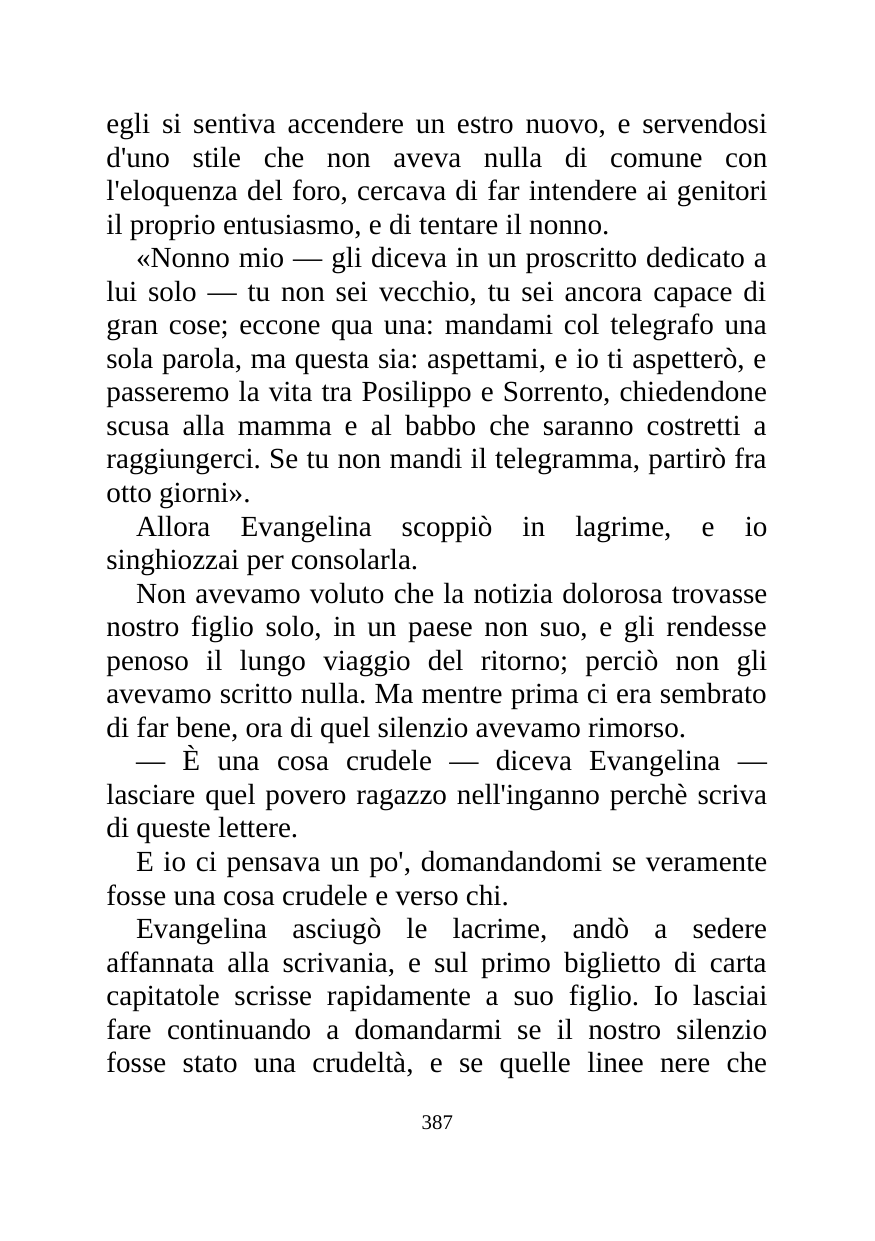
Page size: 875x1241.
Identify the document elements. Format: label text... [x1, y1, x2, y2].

text Non avevamo voluto che la notizia dolorosa trovasse nostro figlio solo, in un paese non suo, e gli rendesse penoso il lungo viaggio del ritorno; perciò non gli avevamo scritto nulla. Ma mentre prima ci era sembrato di far bene, ora di quel silenzio avevamo rimorso. [106, 576, 768, 743]
text E io ci pensava un po', domandandomi se veramente fosse una cosa crudele e verso chi. [106, 844, 768, 911]
text Evangelina asciugò le lacrime, andò a sedere affannata alla scrivania, e sul primo biglietto di carta capitatole scrisse rapidamente a suo figlio. Io lasciai fare continuando a domandarmi se il nostro silenzio fosse stato una crudeltà, e se quelle linee nere che [106, 911, 768, 1079]
text Allora Evangelina scoppiò in lagrime, e io singhiozzai per consolarla. [106, 509, 768, 576]
text egli si sentiva accendere un estro nuovo, e servendosi d'uno stile che non aveva nulla di comune con l'eloquenza del foro, cercava di far intendere ai genitori il proprio entusiasmo, e di tentare il nonno. [106, 106, 768, 240]
text «Nonno mio — gli diceva in un proscritto dedicato a lui solo — tu non sei vecchio, tu sei ancora capace di gran cose; eccone qua una: mandami col telegrafo una sola parola, ma questa sia: aspettami, e io ti aspetterò, e passeremo la vita tra Posilippo e Sorrento, chiedendone scusa alla mamma e al babbo che saranno costretti a raggiungerci. Se tu non mandi il telegramma, partirò fra otto giorni». [106, 240, 768, 509]
text — È una cosa crudele — diceva Evangelina — lasciare quel povero ragazzo nell'inganno perchè scriva di queste lettere. [106, 743, 768, 844]
